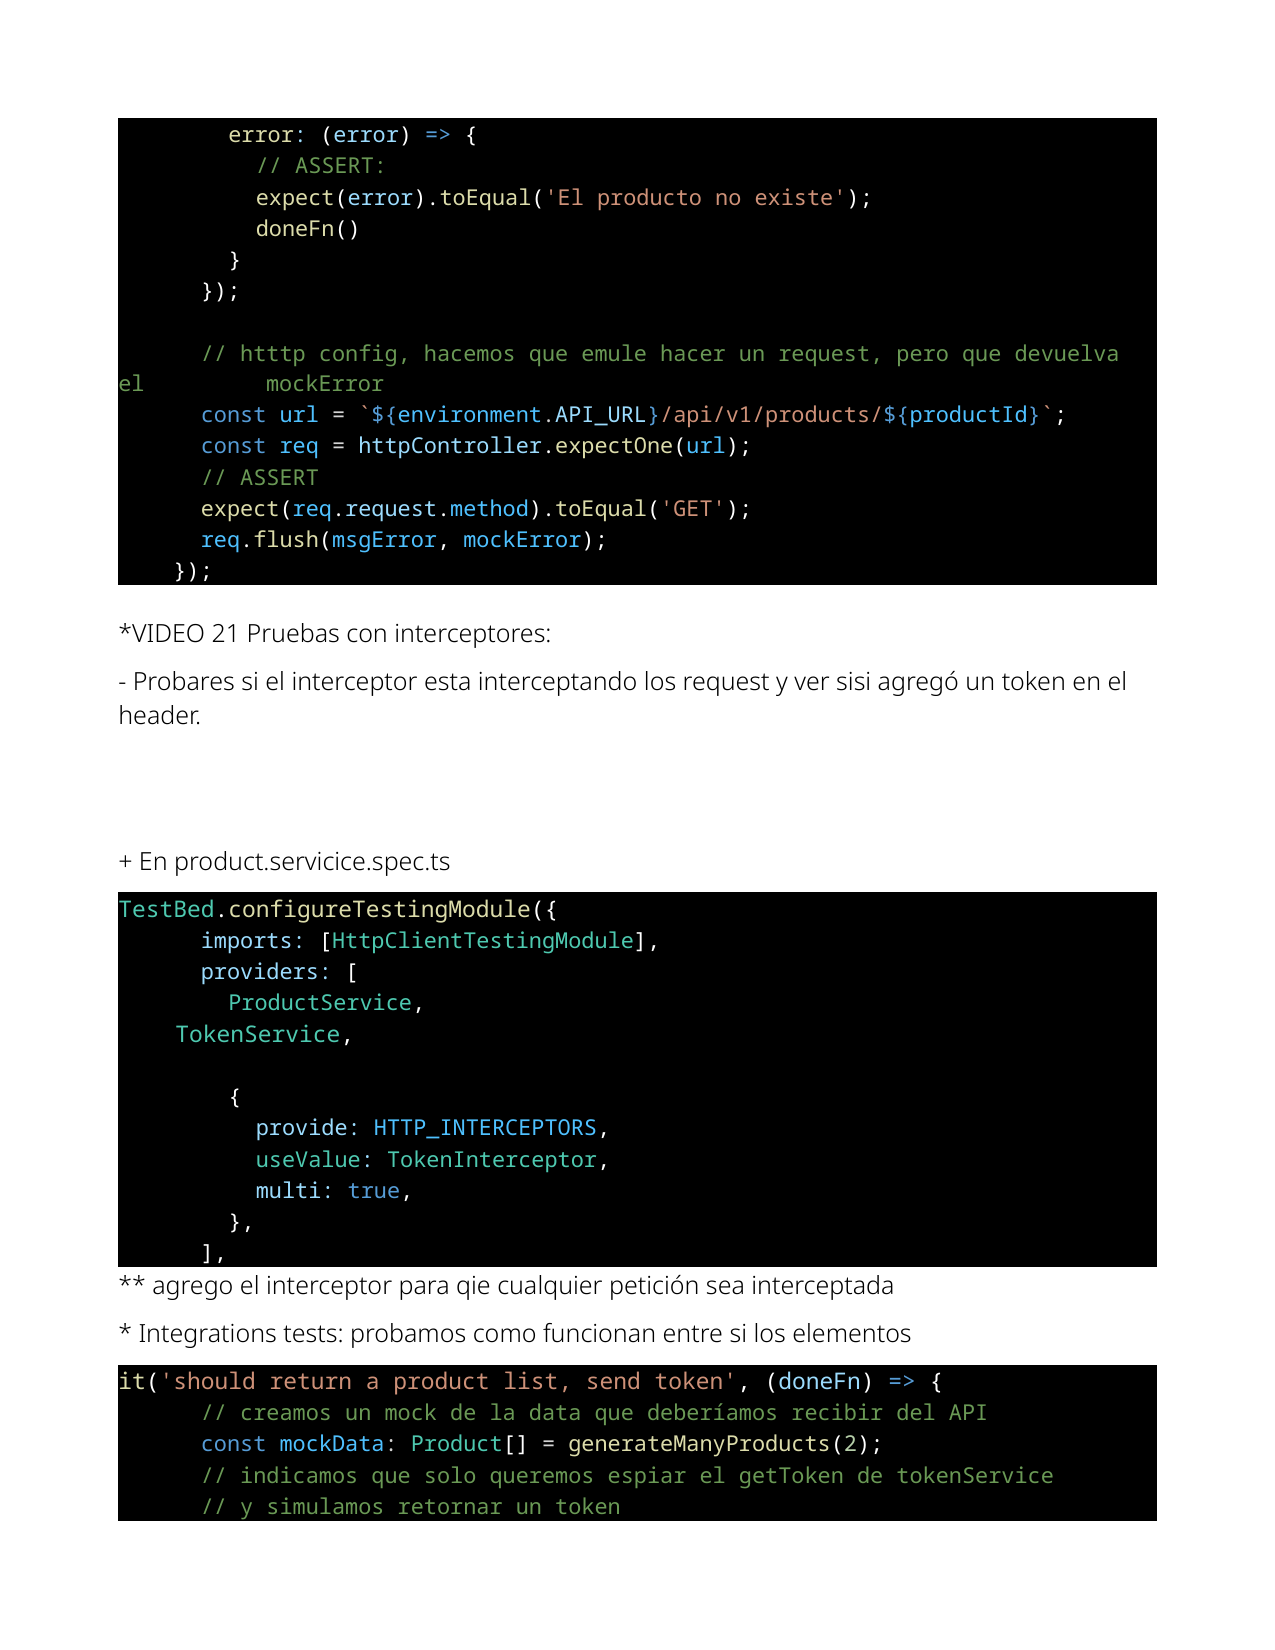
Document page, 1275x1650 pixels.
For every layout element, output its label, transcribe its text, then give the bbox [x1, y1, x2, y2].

text const req = httpController.expectOne(url); [118, 429, 1157, 460]
text }, [118, 1205, 1157, 1236]
text // indicamos que solo queremos espiar el getToken de tokenService [118, 1458, 1157, 1490]
text ProductService, [118, 986, 1157, 1017]
text const url = `${environment.API_URL}/api/v1/products/${productId}`; [118, 398, 1157, 429]
text const mockData: Product[] = generateManyProducts(2); [118, 1427, 1157, 1458]
text it('should return a product list, send token', (doneFn) => { [118, 1365, 1157, 1396]
text ], [118, 1236, 1157, 1267]
text TestBed.configureTestingModule({ [118, 892, 1157, 924]
text { [118, 1080, 1157, 1111]
text // ASSERT: [118, 149, 1157, 181]
text * Integrations tests: probamos como funcionan entre si los elementos [118, 1316, 1157, 1350]
text imports: [HttpClientTestingModule], [118, 924, 1157, 955]
text error: (error) => { [118, 118, 1157, 149]
text expect(req.request.method).toEqual('GET'); [118, 492, 1157, 523]
text providers: [ [118, 955, 1157, 986]
text // creamos un mock de la data que deberíamos recibir del API [118, 1396, 1157, 1427]
text // ASSERT [118, 460, 1157, 492]
text doneFn() [118, 212, 1157, 243]
text // y simulamos retornar un token [118, 1490, 1157, 1521]
text // htttp config, hacemos que emule hacer un request, pero que devuelva el mockError [118, 337, 1157, 398]
text multi: true, [118, 1174, 1157, 1205]
text *VIDEO 21 Pruebas con interceptores: [118, 615, 1157, 649]
text req.flush(msgError, mockError); [118, 523, 1157, 554]
text expect(error).toEqual('El producto no existe'); [118, 181, 1157, 212]
text provide: HTTP_INTERCEPTORS, [118, 1111, 1157, 1142]
text + En product.servicice.spec.ts [118, 844, 1157, 878]
text }); [118, 274, 1157, 306]
text }); [118, 554, 1157, 585]
text TokenService, [118, 1017, 1157, 1049]
text ** agrego el interceptor para qie cualquier petición sea interceptada [118, 1267, 1157, 1302]
text } [118, 243, 1157, 274]
text useValue: TokenInterceptor, [118, 1142, 1157, 1174]
text - Probares si el interceptor esta interceptando los request y ver sisi agregó un token en el header. [118, 664, 1157, 732]
